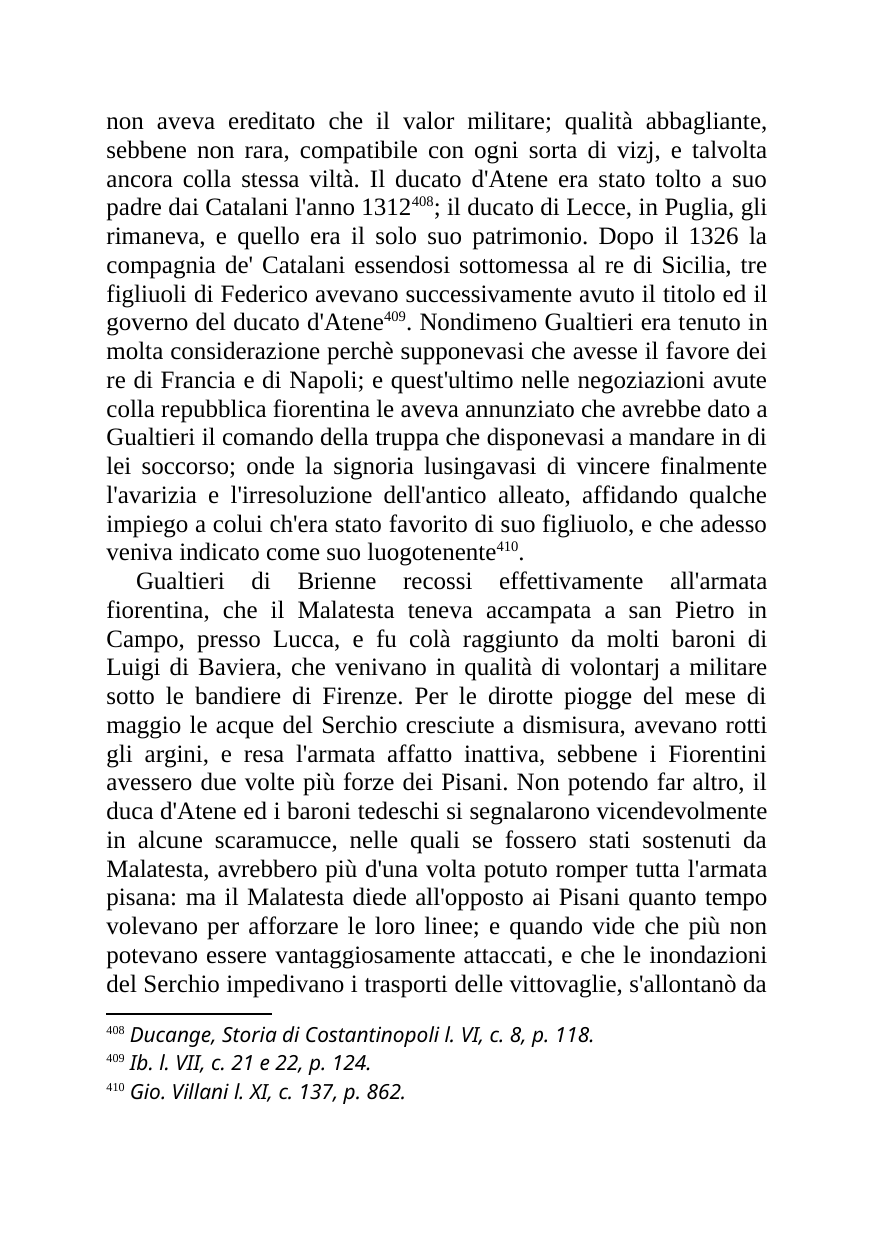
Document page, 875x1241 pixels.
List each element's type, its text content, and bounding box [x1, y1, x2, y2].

text Ib. l. VII, c. 21 e 22, p. 124. [106, 1048, 768, 1077]
text Ducange, Storia di Costantinopoli l. VI, c. 8, p. 118. [106, 1020, 768, 1048]
text non aveva ereditato che il valor militare; qualità abbagliante, sebbene non rara, compatibile con ogni sorta di vizj, e talvolta ancora colla stessa viltà. Il ducato d'Atene era stato tolto a suo padre dai Catalani l'anno 1312; il ducato di Lecce, in Puglia, gli rimaneva, e quello era il solo suo patrimonio. Dopo il 1326 la compagnia de' Catalani essendosi sottomessa al re di Sicilia, tre figliuoli di Federico avevano successivamente avuto il titolo ed il governo del ducato d'Atene. Nondimeno Gualtieri era tenuto in molta considerazione perchè supponevasi che avesse il favore dei re di Francia e di Napoli; e quest'ultimo nelle negoziazioni avute colla repubblica fiorentina le aveva annunziato che avrebbe dato a Gualtieri il comando della truppa che disponevasi a mandare in di lei soccorso; onde la signoria lusingavasi di vincere finalmente l'avarizia e l'irresoluzione dell'antico alleato, affidando qualche impiego a colui ch'era stato favorito di suo figliuolo, e che adesso veniva indicato come suo luogotenente. [106, 106, 768, 566]
text Gio. Villani l. XI, c. 137, p. 862. [106, 1077, 768, 1105]
text Gualtieri di Brienne recossi effettivamente all'armata fiorentina, che il Malatesta teneva accampata a san Pietro in Campo, presso Lucca, e fu colà raggiunto da molti baroni di Luigi di Baviera, che venivano in qualità di volontarj a militare sotto le bandiere di Firenze. Per le dirotte piogge del mese di maggio le acque del Serchio cresciute a dismisura, avevano rotti gli argini, e resa l'armata affatto inattiva, sebbene i Fiorentini avessero due volte più forze dei Pisani. Non potendo far altro, il duca d'Atene ed i baroni tedeschi si segnalarono vicendevolmente in alcune scaramucce, nelle quali se fossero stati sostenuti da Malatesta, avrebbero più d'una volta potuto romper tutta l'armata pisana: ma il Malatesta diede all'opposto ai Pisani quanto tempo volevano per afforzare le loro linee; e quando vide che più non potevano essere vantaggiosamente attaccati, e che le inondazioni del Serchio impedivano i trasporti delle vittovaglie, s'allontanò da [106, 566, 768, 997]
